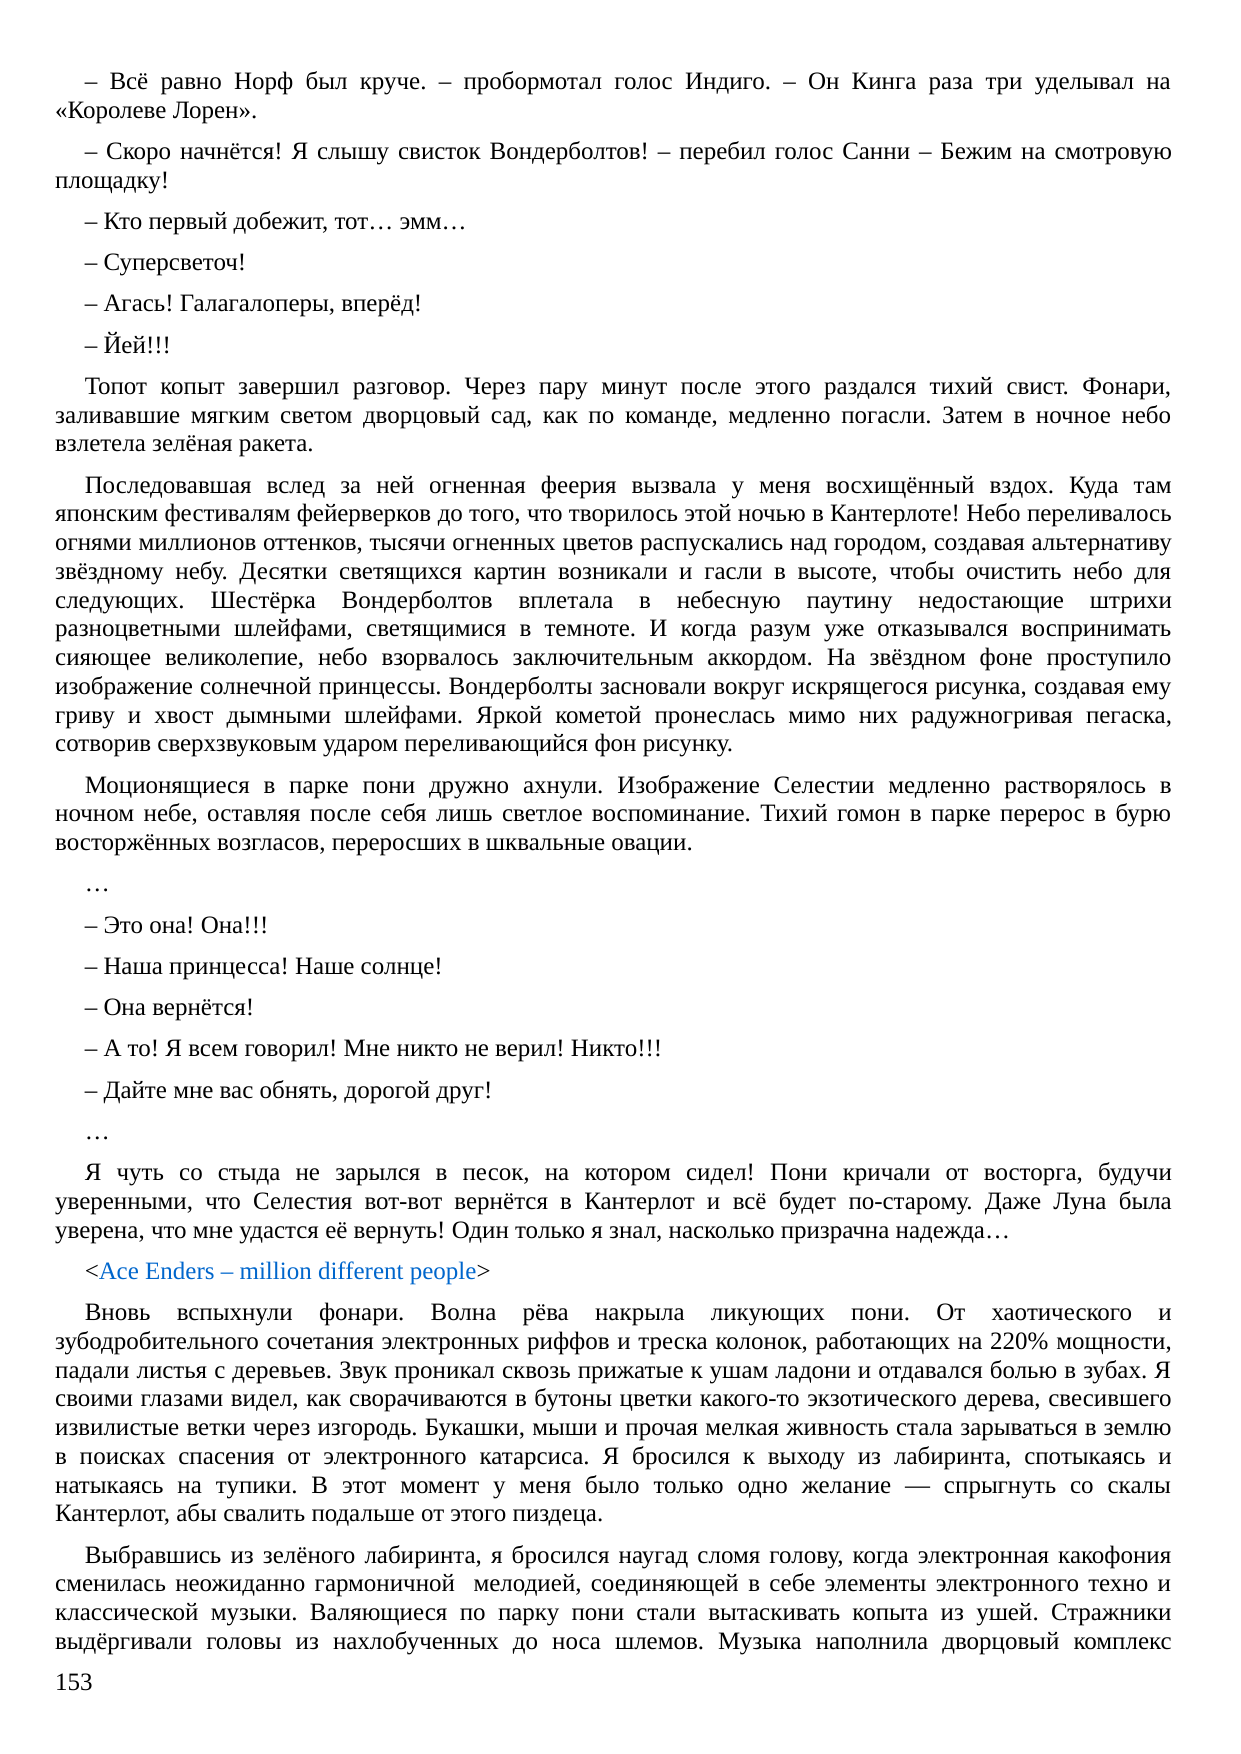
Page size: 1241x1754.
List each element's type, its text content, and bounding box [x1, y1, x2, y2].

text – Суперсветоч! [55, 247, 1173, 276]
text … [55, 1116, 1173, 1145]
text Я чуть со стыда не зарылся в песок, на котором сидел! Пони кричали от восторга, будучи уверенными, что Селестия вот-вот вернётся в Кантерлот и всё будет по-старому. Даже Луна была уверена, что мне удастся её вернуть! Один только я знал, насколько призрачна надежда… [55, 1157, 1173, 1243]
text – Кто первый добежит, тот… эмм… [55, 206, 1173, 235]
text – Она вернётся! [55, 992, 1173, 1021]
text – Всё равно Норф был круче. – пробормотал голос Индиго. – Он Кинга раза три уделывал на «Королеве Лорен». [55, 66, 1173, 123]
text Топот копыт завершил разговор. Через пару минут после этого раздался тихий свист. Фонари, заливавшие мягким светом дворцовый сад, как по команде, медленно погасли. Затем в ночное небо взлетела зелёная ракета. [55, 371, 1173, 457]
text – Дайте мне вас обнять, дорогой друг! [55, 1075, 1173, 1103]
text … [55, 868, 1173, 897]
text – Это она! Она!!! [55, 910, 1173, 938]
text Моционящиеся в парке пони дружно ахнули. Изображение Селестии медленно растворялось в ночном небе, оставляя после себя лишь светлое воспоминание. Тихий гомон в парке перерос в бурю восторжённых возгласов, переросших в шквальные овации. [55, 770, 1173, 856]
text – Агась! Галагалоперы, вперёд! [55, 288, 1173, 317]
text <Ace Enders – million different people> [55, 1256, 1173, 1285]
text – А то! Я всем говорил! Мне никто не верил! Никто!!! [55, 1033, 1173, 1062]
text Выбравшись из зелёного лабиринта, я бросился наугад сломя голову, когда электронная какофония сменилась неожиданно гармоничной мелодией, соединяющей в себе элементы электронного техно и классической музыки. Валяющиеся по парку пони стали вытаскивать копыта из ушей. Стражники выдёргивали головы из нахлобученных до носа шлемов. Музыка наполнила дворцовый комплекс [55, 1540, 1173, 1655]
text Последовавшая вслед за ней огненная феерия вызвала у меня восхищённый вздох. Куда там японским фестивалям фейерверков до того, что творилось этой ночью в Кантерлоте! Небо переливалось огнями миллионов оттенков, тысячи огненных цветов распускались над городом, создавая альтернативу звёздному небу. Десятки светящихся картин возникали и гасли в высоте, чтобы очистить небо для следующих. Шестёрка Вондерболтов вплетала в небесную паутину недостающие штрихи разноцветными шлейфами, светящимися в темноте. И когда разум уже отказывался воспринимать сияющее великолепие, небо взорвалось заключительным аккордом. На звёздном фоне проступило изображение солнечной принцессы. Вондерболты засновали вокруг искрящегося рисунка, создавая ему гриву и хвост дымными шлейфами. Яркой кометой пронеслась мимо них радужногривая пегаска, сотворив сверхзвуковым ударом переливающийся фон рисунку. [55, 470, 1173, 757]
text – Скоро начнётся! Я слышу свисток Вондерболтов! – перебил голос Санни – Бежим на смотровую площадку! [55, 136, 1173, 193]
text Вновь вспыхнули фонари. Волна рёва накрыла ликующих пони. От хаотического и зубодробительного сочетания электронных риффов и треска колонок, работающих на 220% мощности, падали листья с деревьев. Звук проникал сквозь прижатые к ушам ладони и отдавался болью в зубах. Я своими глазами видел, как сворачиваются в бутоны цветки какого-то экзотического дерева, свесившего извилистые ветки через изгородь. Букашки, мыши и прочая мелкая живность стала зарываться в землю в поисках спасения от электронного катарсиса. Я бросился к выходу из лабиринта, спотыкаясь и натыкаясь на тупики. В этот момент у меня было только одно желание — спрыгнуть со скалы Кантерлот, абы свалить подальше от этого пиздеца. [55, 1297, 1173, 1527]
text – Наша принцесса! Наше солнце! [55, 951, 1173, 980]
text – Йей!!! [55, 330, 1173, 358]
